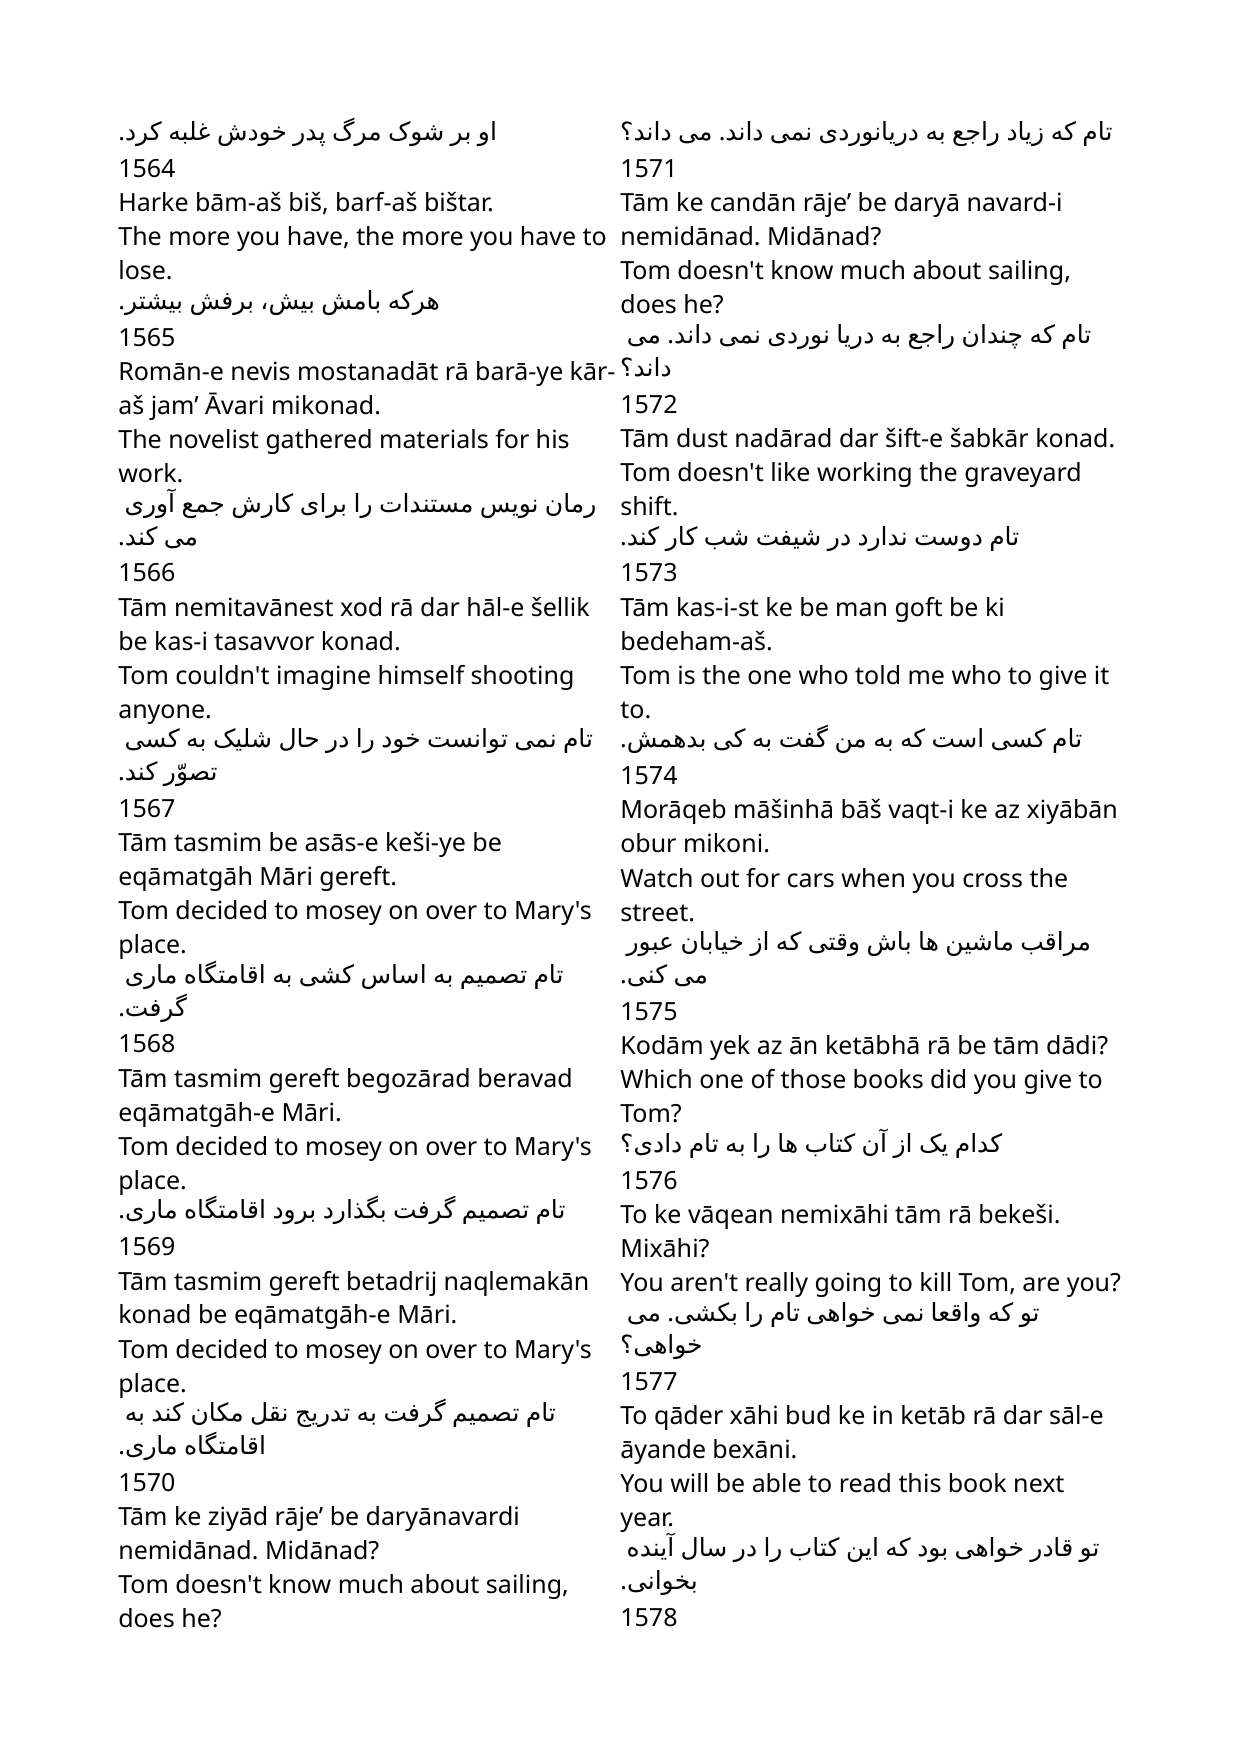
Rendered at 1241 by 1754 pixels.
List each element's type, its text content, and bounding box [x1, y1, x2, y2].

text 1571 [620, 151, 1122, 185]
text Tom doesn't like working the graveyard shift. [620, 454, 1122, 522]
text 1566 [118, 555, 620, 589]
text Tām kas-i-st ke be man goft be ki bedeham-aš. [620, 589, 1122, 657]
text 1576 [620, 1162, 1122, 1196]
text تام کسی است که به من گفت به کی بدهمش. [620, 725, 1122, 758]
text Tom doesn't know much about sailing, does he? [118, 1567, 620, 1635]
text 1575 [620, 993, 1122, 1028]
text You aren't really going to kill Tom, are you? [620, 1264, 1122, 1299]
text 1577 [620, 1364, 1122, 1398]
text 1570 [118, 1464, 620, 1499]
text تام که چندان راجع به دریا نوردی نمی داند. می داند؟ [620, 321, 1122, 386]
text تام تصمیم به اساس کشی به اقامتگاه ماری گرفت. [118, 961, 620, 1026]
text 1573 [620, 555, 1122, 589]
text The more you have, the more you have to lose. [118, 219, 620, 287]
text 1569 [118, 1229, 620, 1263]
text Tām ke candān rāje’ be daryā navard-i nemi‌dānad. Mi‌dānad? [620, 185, 1122, 253]
text Tom is the one who told me who to give it to. [620, 657, 1122, 725]
text Harke bām-aš biš, barf-aš bištar. [118, 185, 620, 219]
text 1572 [620, 386, 1122, 420]
text To ke vāqean nemi‌xāhi tām rā bekeši. Mi‌xāhi? [620, 1196, 1122, 1264]
text Tām tasmim gereft begozārad beravad eqāmatgāh-e Māri. [118, 1060, 620, 1128]
text 1578 [620, 1599, 1122, 1633]
text تام نمی توانست خود را در حال شلیک به کسی تصوّر کند. [118, 725, 620, 791]
text 1567 [118, 791, 620, 825]
text 1574 [620, 758, 1122, 792]
text Kodām yek az ān ketāb‌hā rā be tām dādi? [620, 1028, 1122, 1062]
text Tom decided to mosey on over to Mary's place. [118, 1128, 620, 1196]
text Tām dust nadārad dar šift-e šabkār konad. [620, 420, 1122, 454]
text Tām tasmim gereft betadrij naqlemakān konad be eqāmatgāh-e Māri. [118, 1263, 620, 1331]
text The novelist gathered materials for his work. [118, 422, 620, 490]
text Tām nemi‌tavānest xod rā dar hāl-e šellik be kas-i tasavvor konad. [118, 589, 620, 657]
text تام تصمیم گرفت به تدریج نقل مکان کند به اقامتگاه ماری. [118, 1399, 620, 1464]
text تو که واقعا نمی خواهی تام را بکشی. می خواهی؟ [620, 1299, 1122, 1364]
text 1565 [118, 319, 620, 354]
text تام تصمیم گرفت بگذارد برود اقامتگاه ماری. [118, 1196, 620, 1229]
text Tām tasmim be asās-e keši-ye be eqāmatgāh Māri gereft. [118, 825, 620, 893]
text To qāder xāhi bud ke in ketāb rā dar sāl-e āyande bexāni. [620, 1398, 1122, 1466]
text Morāqeb māšin‌hā bāš vaqt-i ke az xiyābān obur mi‌koni. [620, 792, 1122, 860]
text 1568 [118, 1026, 620, 1060]
text Tom couldn't imagine himself shooting anyone. [118, 657, 620, 725]
text Romān-e nevis mostanadāt rā barā-ye kār-aš jam’ Āvari mi‌konad. [118, 354, 620, 422]
text تو قادر خواهی بود که این کتاب را در سال آینده بخوانی. [620, 1534, 1122, 1599]
text Tām ke ziyād rāje’ be daryānavardi nemi‌dānad. Mi‌dānad? [118, 1499, 620, 1567]
text تام که زیاد راجع به دریانوردی نمی داند. می داند؟ [620, 118, 1122, 151]
text Which one of those books did you give to Tom? [620, 1062, 1122, 1130]
text Tom decided to mosey on over to Mary's place. [118, 893, 620, 961]
text You will be able to read this book next year. [620, 1466, 1122, 1534]
text رمان نویس مستندات را برای کارش جمع آوری می کند. [118, 490, 620, 555]
text Tom decided to mosey on over to Mary's place. [118, 1331, 620, 1399]
text Watch out for cars when you cross the street. [620, 860, 1122, 928]
text کدام یک از آن کتاب ها را به تام دادی؟ [620, 1130, 1122, 1162]
text مراقب ماشین ها باش وقتی که از خیابان عبور می کنی. [620, 928, 1122, 993]
text Tom doesn't know much about sailing, does he? [620, 253, 1122, 321]
text او بر شوک مرگ پدر خودش غلبه کرد. [118, 118, 620, 151]
text تام دوست ندارد در شیفت شب کار کند. [620, 522, 1122, 555]
text هرکه بامش بیش، برفش بیشتر. [118, 287, 620, 319]
text 1564 [118, 151, 620, 185]
